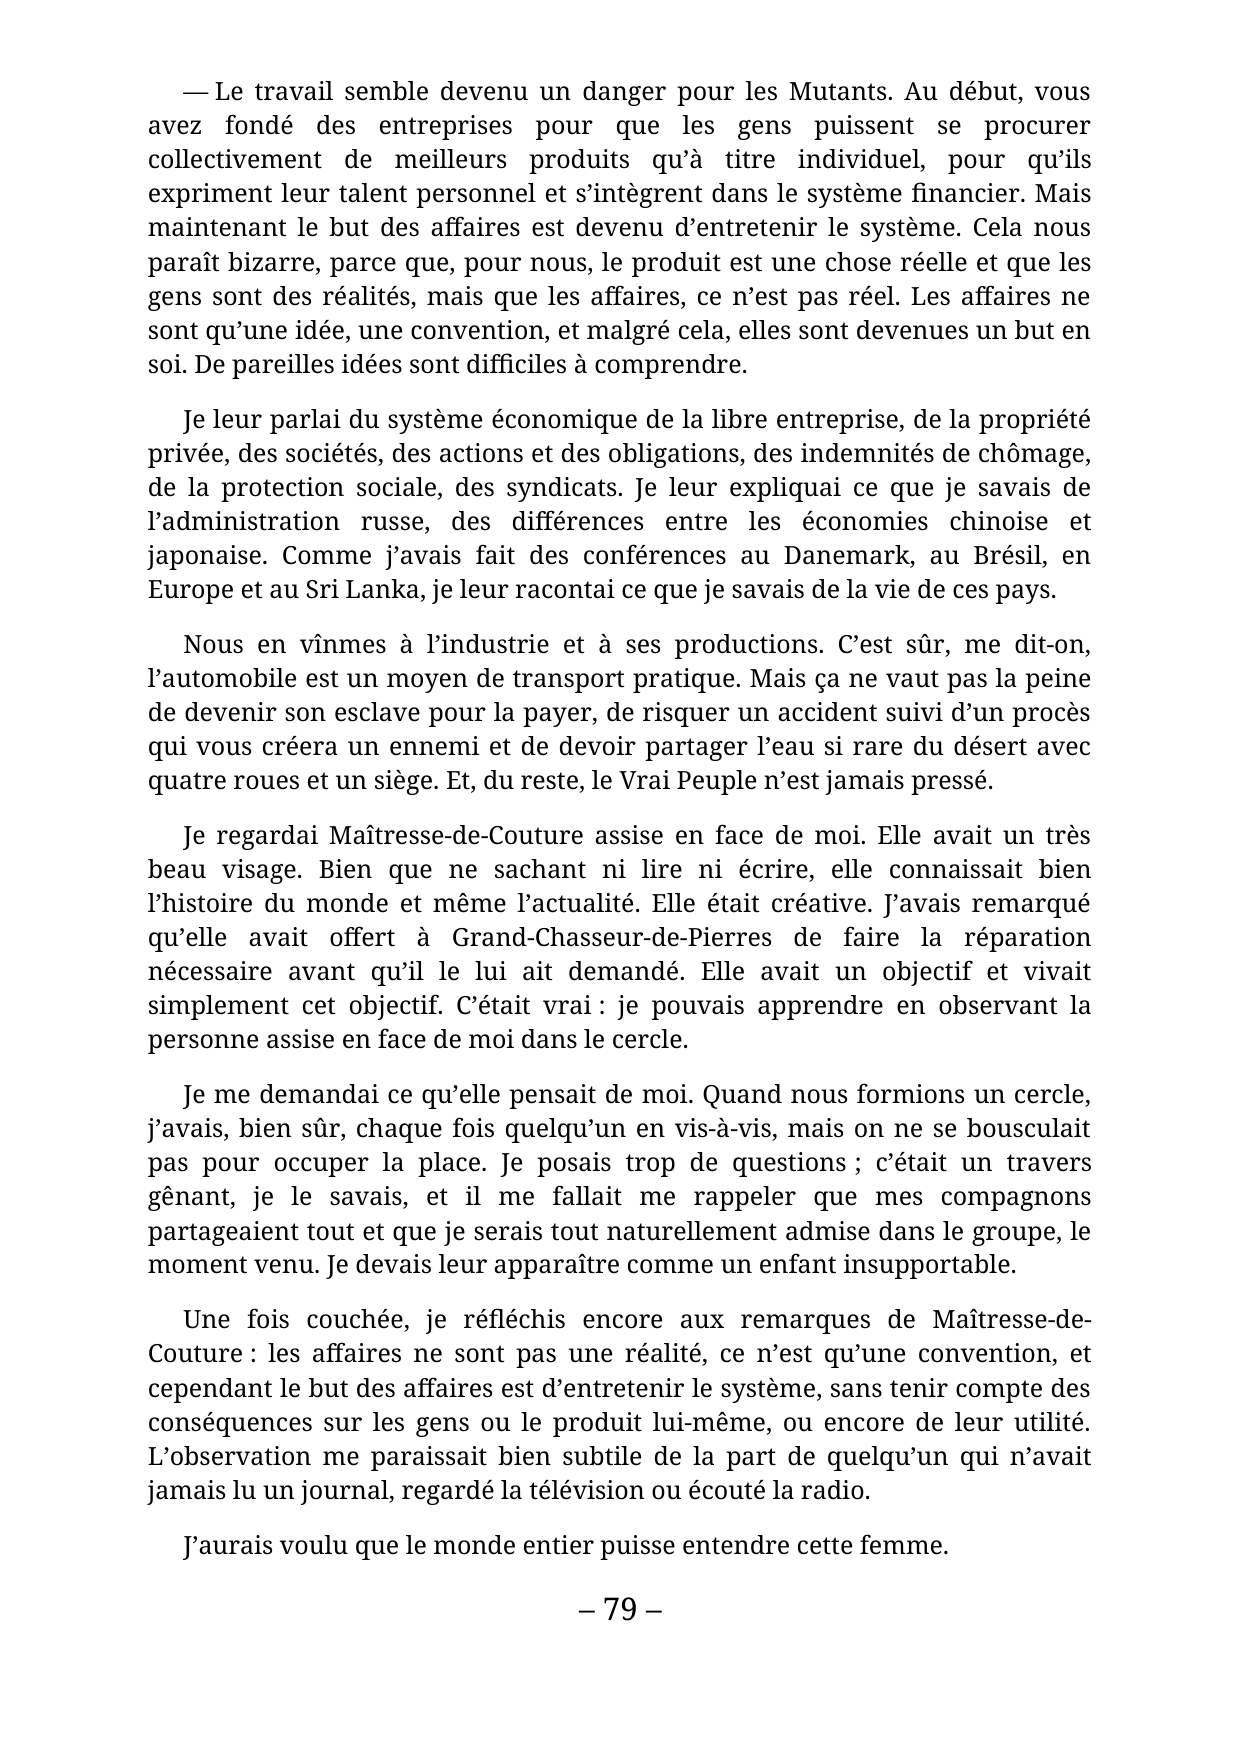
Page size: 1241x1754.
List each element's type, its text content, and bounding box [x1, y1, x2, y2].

text Je regardai Maîtresse-de-Couture assise en face de moi. Elle avait un très beau visage. Bien que ne sachant ni lire ni écrire, elle connaissait bien l’histoire du monde et même l’actualité. Elle était créative. J’avais remarqué qu’elle avait offert à Grand-Chasseur-de-Pierres de faire la réparation nécessaire avant qu’il le lui ait demandé. Elle avait un objectif et vivait simplement cet objectif. C’était vrai : je pouvais apprendre en observant la personne assise en face de moi dans le cercle. [148, 818, 1092, 1056]
text Je me demandai ce qu’elle pensait de moi. Quand nous formions un cercle, j’avais, bien sûr, chaque fois quelqu’un en vis-à-vis, mais on ne se bousculait pas pour occuper la place. Je posais trop de questions ; c’était un travers gênant, je le savais, et il me fallait me rappeler que mes compagnons partageaient tout et que je serais tout naturellement admise dans le groupe, le moment venu. Je devais leur apparaître comme un enfant insupportable. [148, 1077, 1092, 1281]
text — Le travail semble devenu un danger pour les Mutants. Au début, vous avez fondé des entreprises pour que les gens puissent se procurer collectivement de meilleurs produits qu’à titre individuel, pour qu’ils expriment leur talent personnel et s’intègrent dans le système financier. Mais maintenant le but des affaires est devenu d’entretenir le système. Cela nous paraît bizarre, parce que, pour nous, le produit est une chose réelle et que les gens sont des réalités, mais que les affaires, ce n’est pas réel. Les affaires ne sont qu’une idée, une convention, et malgré cela, elles sont devenues un but en soi. De pareilles idées sont difficiles à comprendre. [148, 74, 1092, 380]
text Je leur parlai du système économique de la libre entreprise, de la propriété privée, des sociétés, des actions et des obligations, des indemnités de chômage, de la protection sociale, des syndicats. Je leur expliquai ce que je savais de l’administration russe, des différences entre les économies chinoise et japonaise. Comme j’avais fait des conférences au Danemark, au Brésil, en Europe et au Sri Lanka, je leur racontai ce que je savais de la vie de ces pays. [148, 401, 1092, 606]
text J’aurais voulu que le monde entier puisse entendre cette femme. [148, 1527, 1092, 1561]
text Une fois couchée, je réfléchis encore aux remarques de Maîtresse-de-Couture : les affaires ne sont pas une réalité, ce n’est qu’une convention, et cependant le but des affaires est d’entretenir le système, sans tenir compte des conséquences sur les gens ou le produit lui-même, ou encore de leur utilité. L’observation me paraissait bien subtile de la part de quelqu’un qui n’avait jamais lu un journal, regardé la télévision ou écouté la radio. [148, 1302, 1092, 1506]
text Nous en vînmes à l’industrie et à ses productions. C’est sûr, me dit-on, l’automobile est un moyen de transport pratique. Mais ça ne vaut pas la peine de devenir son esclave pour la payer, de risquer un accident suivi d’un procès qui vous créera un ennemi et de devoir partager l’eau si rare du désert avec quatre roues et un siège. Et, du reste, le Vrai Peuple n’est jamais pressé. [148, 626, 1092, 797]
